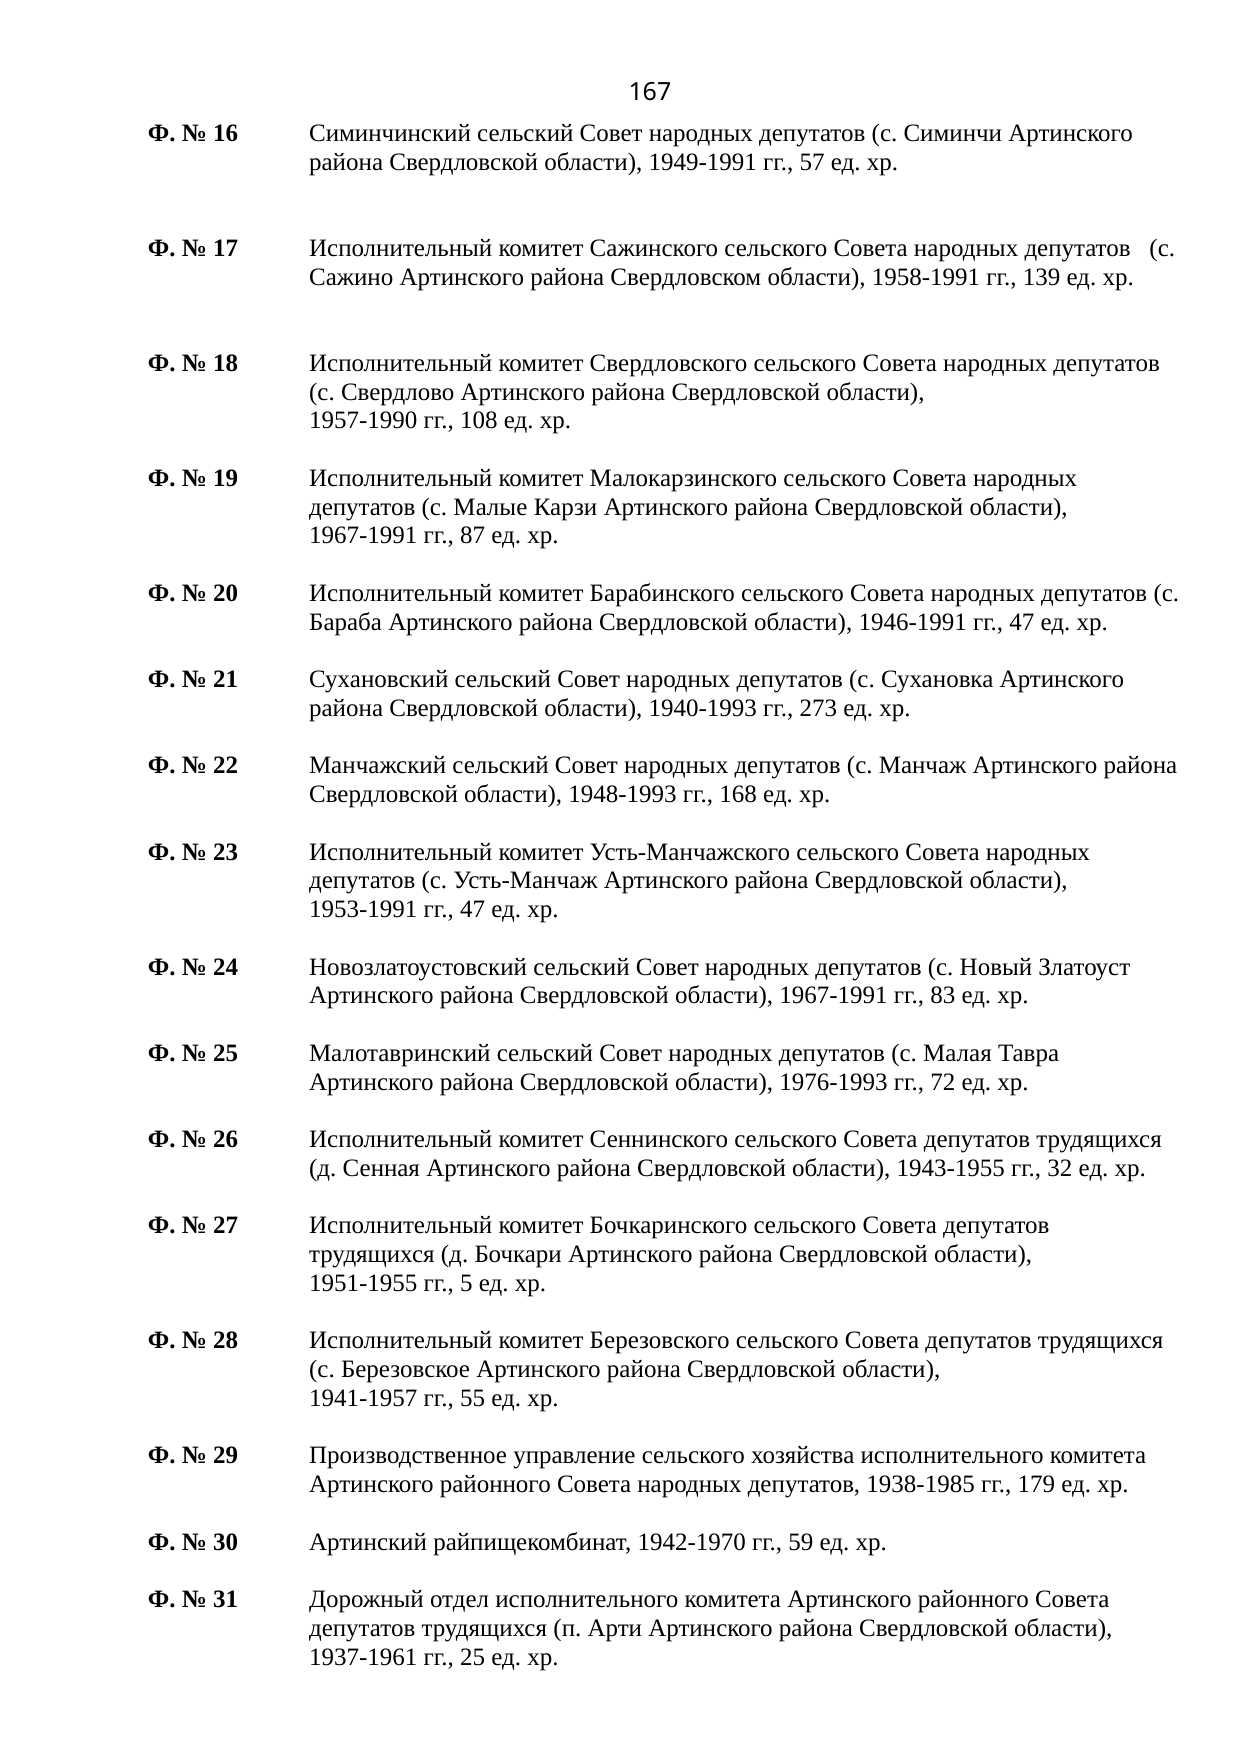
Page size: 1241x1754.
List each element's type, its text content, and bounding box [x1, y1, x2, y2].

table_cell Исполнительный комитет Свердловского сельского Совета народных депутатов (с. Свердлово Артинского района Свердловской области), 1957-1990 гг., 108 ед. хр. [298, 348, 1192, 463]
table_cell Исполнительный комитет Березовского сельского Совета депутатов трудящихся (с. Березовское Артинского района Свердловской области), 1941-1957 гг., 55 ед. хр. [298, 1326, 1192, 1441]
table_cell Ф. № 29 [136, 1441, 298, 1527]
table_cell Ф. № 26 [136, 1124, 298, 1211]
table_cell Дорожный отдел исполнительного комитета Артинского районного Совета депутатов трудящихся (п. Арти Артинского района Свердловской области), 1937-1961 гг., 25 ед. хр. [298, 1584, 1192, 1671]
table_cell Ф. № 19 [136, 463, 298, 578]
table_cell Ф. № 25 [136, 1038, 298, 1124]
table_cell Ф. № 27 [136, 1211, 298, 1326]
table_cell Производственное управление сельского хозяйства исполнительного комитета Артинского районного Совета народных депутатов, 1938-1985 гг., 179 ед. хр. [298, 1441, 1192, 1527]
table_cell Артинский райпищекомбинат, 1942-1970 гг., 59 ед. хр. [298, 1527, 1192, 1584]
table_cell Ф. № 24 [136, 952, 298, 1038]
table_cell Ф. № 17 [136, 233, 298, 348]
table_header Симинчинский сельский Совет народных депутатов (с. Симинчи Артинского района Свердловской области), 1949-1991 гг., 57 ед. хр. [298, 118, 1192, 233]
table_header Ф. № 16 [136, 118, 298, 233]
table_cell Ф. № 28 [136, 1326, 298, 1441]
table_cell Ф. № 18 [136, 348, 298, 463]
table_cell Новозлатоустовский сельский Совет народных депутатов (с. Новый Златоуст Артинского района Свердловской области), 1967-1991 гг., 83 ед. хр. [298, 952, 1192, 1038]
table_cell Исполнительный комитет Барабинского сельского Совета народных депутатов (с. Бараба Артинского района Свердловской области), 1946-1991 гг., 47 ед. хр. [298, 578, 1192, 664]
table_cell Ф. № 21 [136, 664, 298, 751]
table_cell Ф. № 30 [136, 1527, 298, 1584]
table_cell Исполнительный комитет Сажинского сельского Совета народных депутатов (с. Сажино Артинского района Свердловском области), 1958-1991 гг., 139 ед. хр. [298, 233, 1192, 348]
table_cell Сухановский сельский Совет народных депутатов (с. Сухановка Артинского района Свердловской области), 1940-1993 гг., 273 ед. хр. [298, 664, 1192, 751]
table_cell Исполнительный комитет Сеннинского сельского Совета депутатов трудящихся (д. Сенная Артинского района Свердловской области), 1943-1955 гг., 32 ед. хр. [298, 1124, 1192, 1211]
table_cell Ф. № 31 [136, 1584, 298, 1671]
table_cell Ф. № 20 [136, 578, 298, 664]
table_cell Исполнительный комитет Бочкаринского сельского Совета депутатов трудящихся (д. Бочкари Артинского района Свердловской области), 1951-1955 гг., 5 ед. хр. [298, 1211, 1192, 1326]
table_cell Ф. № 22 [136, 751, 298, 837]
table_cell Малотавринский сельский Совет народных депутатов (с. Малая Тавра Артинского района Свердловской области), 1976-1993 гг., 72 ед. хр. [298, 1038, 1192, 1124]
table_cell Ф. № 23 [136, 837, 298, 952]
table_cell Манчажский сельский Совет народных депутатов (с. Манчаж Артинского района Свердловской области), 1948-1993 гг., 168 ед. хр. [298, 751, 1192, 837]
table_cell Исполнительный комитет Усть-Манчажского сельского Совета народных депутатов (с. Усть-Манчаж Артинского района Свердловской области), 1953-1991 гг., 47 ед. хр. [298, 837, 1192, 952]
table_cell Исполнительный комитет Малокарзинского сельского Совета народных депутатов (с. Малые Карзи Артинского района Свердловской области), 1967-1991 гг., 87 ед. хр. [298, 463, 1192, 578]
